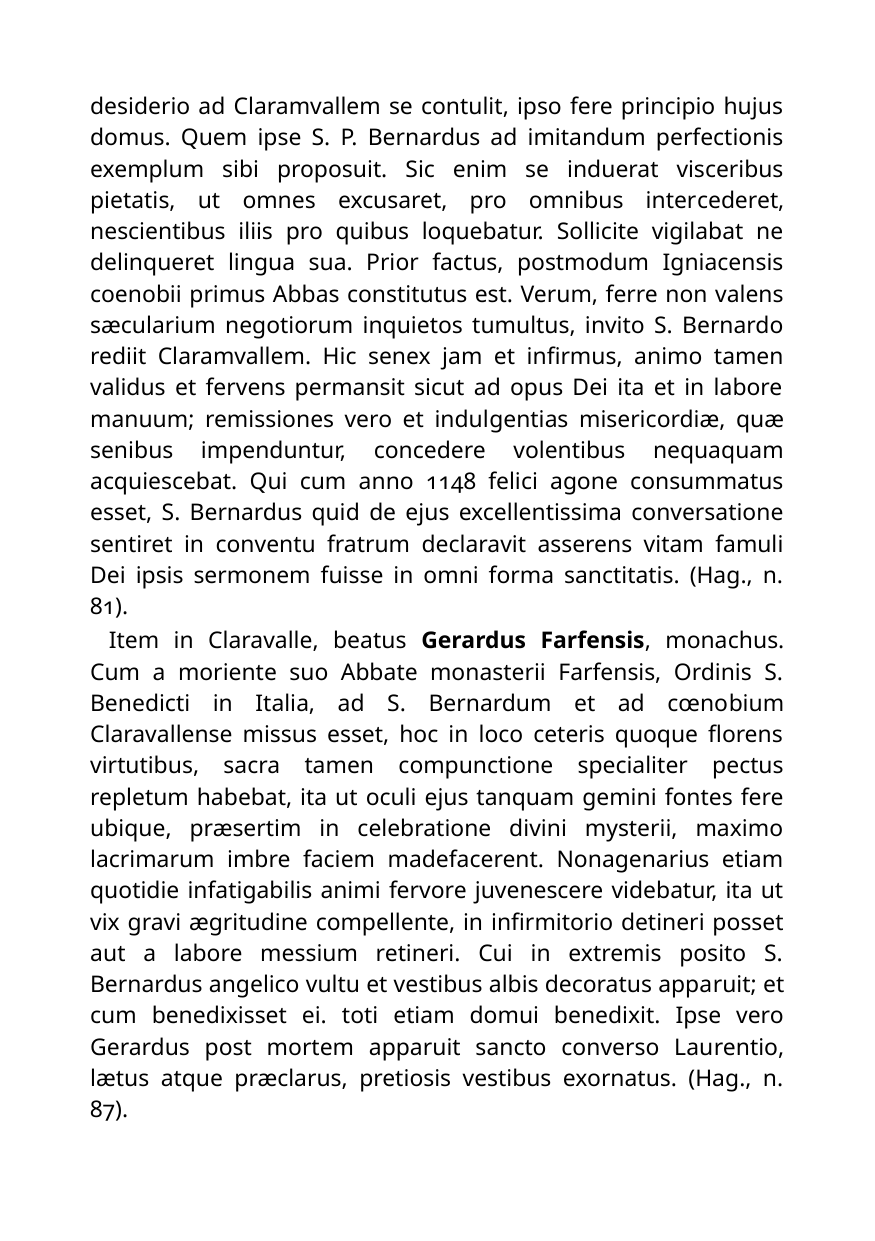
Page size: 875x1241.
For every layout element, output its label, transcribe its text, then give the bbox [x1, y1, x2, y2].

text Item in Claravalle, beatus Gerardus Farfensis, mona­chus. Cum a moriente suo Abbate monasterii Farfensis, Ordinis S. Benedicti in Italia, ad S. Bernardum et ad cœno­bium Claravallense missus esset, hoc in loco ceteris quoque florens virtutibus, sacra tamen compunctione specialiter pectus repletum habebat, ita ut oculi ejus tanquam gemini fontes fere ubique, præsertim in celebratione divini mysterii, maximo lacrimarum imbre faciem madefacerent. Nonagenarius etiam quotidie infatigabilis animi fervore juvenescere videbatur, ita ut vix gravi ægritudine compellente, in infirmitorio detineri posset aut a labore messium retineri. Cui in extremis posito S. Bernardus angelico vultu et vestibus albis decoratus appa­ruit; et cum benedixisset ei. toti etiam domui benedixit. Ipse vero Gerardus post mortem apparuit sancto converso Lau­rentio, lætus atque præclarus, pretiosis vestibus exornatus. (Hag., n. 87). [90, 624, 784, 1124]
text desiderio ad Claramvallem se contulit, ipso fere principio hujus domus. Quem ipse S. P. Bernardus ad imitandum perfectionis exemplum sibi proposuit. Sic enim se induerat visceribus pietatis, ut omnes excusaret, pro omnibus inter­cederet, nescientibus iliis pro quibus loquebatur. Sollicite vigilabat ne delinqueret lingua sua. Prior factus, postmodum Igniacensis coenobii primus Abbas constitutus est. Verum, ferre non valens sæcularium negotiorum inquietos tumultus, invito S. Bernardo rediit Claramvallem. Hic senex jam et infirmus, animo tamen validus et fervens permansit sicut ad opus Dei ita et in labore manuum; remissiones vero et indul­gentias misericordiæ, quæ senibus impenduntur, concedere volentibus nequaquam acquiescebat. Qui cum anno 1148 felici agone consummatus esset, S. Bernardus quid de ejus excellentissima conversatione sentiret in conventu fratrum declaravit asserens vitam famuli Dei ipsis sermonem fuisse in omni forma sanctitatis. (Hag., n. 81). [90, 90, 784, 621]
